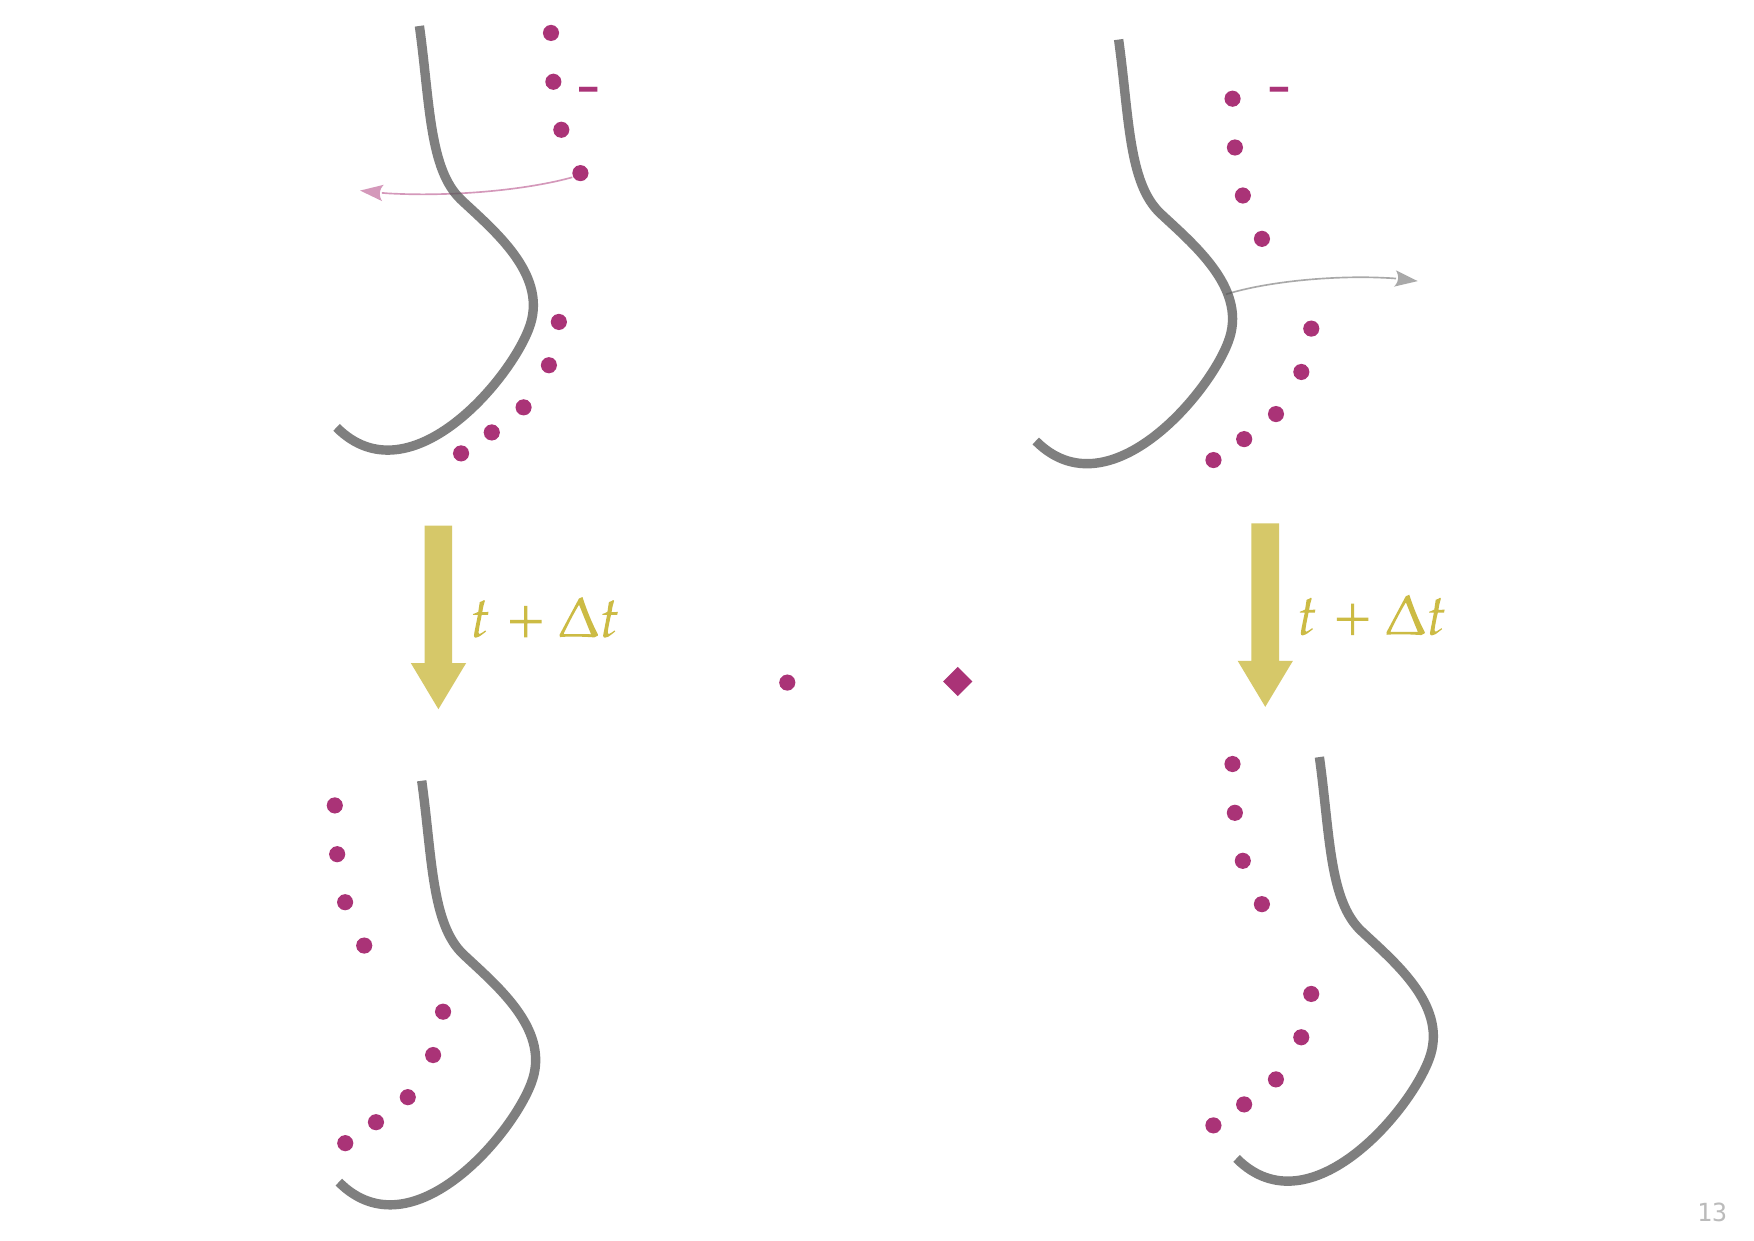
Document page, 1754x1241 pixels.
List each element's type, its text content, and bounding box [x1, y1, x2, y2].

text_box [434, 1003, 452, 1020]
text_box [572, 165, 589, 182]
text_box [559, 597, 598, 638]
text_box – [1253, 47, 1306, 107]
text_box [483, 424, 500, 441]
text_box [1234, 852, 1251, 869]
text_box – [562, 47, 615, 107]
text_box [1205, 451, 1222, 469]
text_box [1293, 1029, 1310, 1046]
text_box [602, 600, 618, 638]
text_box [1267, 1071, 1285, 1088]
text_box [1336, 603, 1369, 636]
text_box [1226, 804, 1243, 821]
text_box [550, 313, 567, 331]
text_box [1205, 1117, 1222, 1134]
text_box [410, 525, 467, 710]
text_box [1267, 405, 1285, 423]
text_box [553, 121, 570, 138]
text_box [472, 600, 489, 638]
text_box [540, 357, 558, 374]
text_box [510, 605, 542, 638]
text_box [515, 399, 532, 416]
text_box [1253, 896, 1271, 913]
text_box [1236, 430, 1253, 448]
text_box [1303, 320, 1320, 337]
text_box [329, 846, 346, 863]
text_box [943, 666, 973, 697]
text_box [779, 674, 796, 691]
text_box [1253, 230, 1271, 247]
text_box [326, 797, 343, 814]
text_box [337, 894, 354, 911]
text_box [425, 1046, 442, 1064]
text_box [1236, 1096, 1253, 1113]
text_box [1303, 985, 1320, 1003]
text_box [1293, 363, 1310, 381]
text_box [1224, 755, 1241, 773]
text_box [356, 937, 373, 954]
text_box [545, 73, 562, 90]
text_box [1237, 523, 1293, 707]
text_box [1234, 187, 1251, 204]
text_box [1299, 597, 1316, 636]
text_box [1429, 597, 1445, 636]
text_box [399, 1089, 416, 1106]
text_box [367, 1114, 385, 1131]
text_box [1224, 90, 1241, 107]
text_box [1226, 139, 1244, 156]
text_box [542, 24, 560, 42]
text_box [337, 1135, 354, 1152]
text_box [1386, 594, 1425, 636]
text_box [452, 445, 470, 462]
